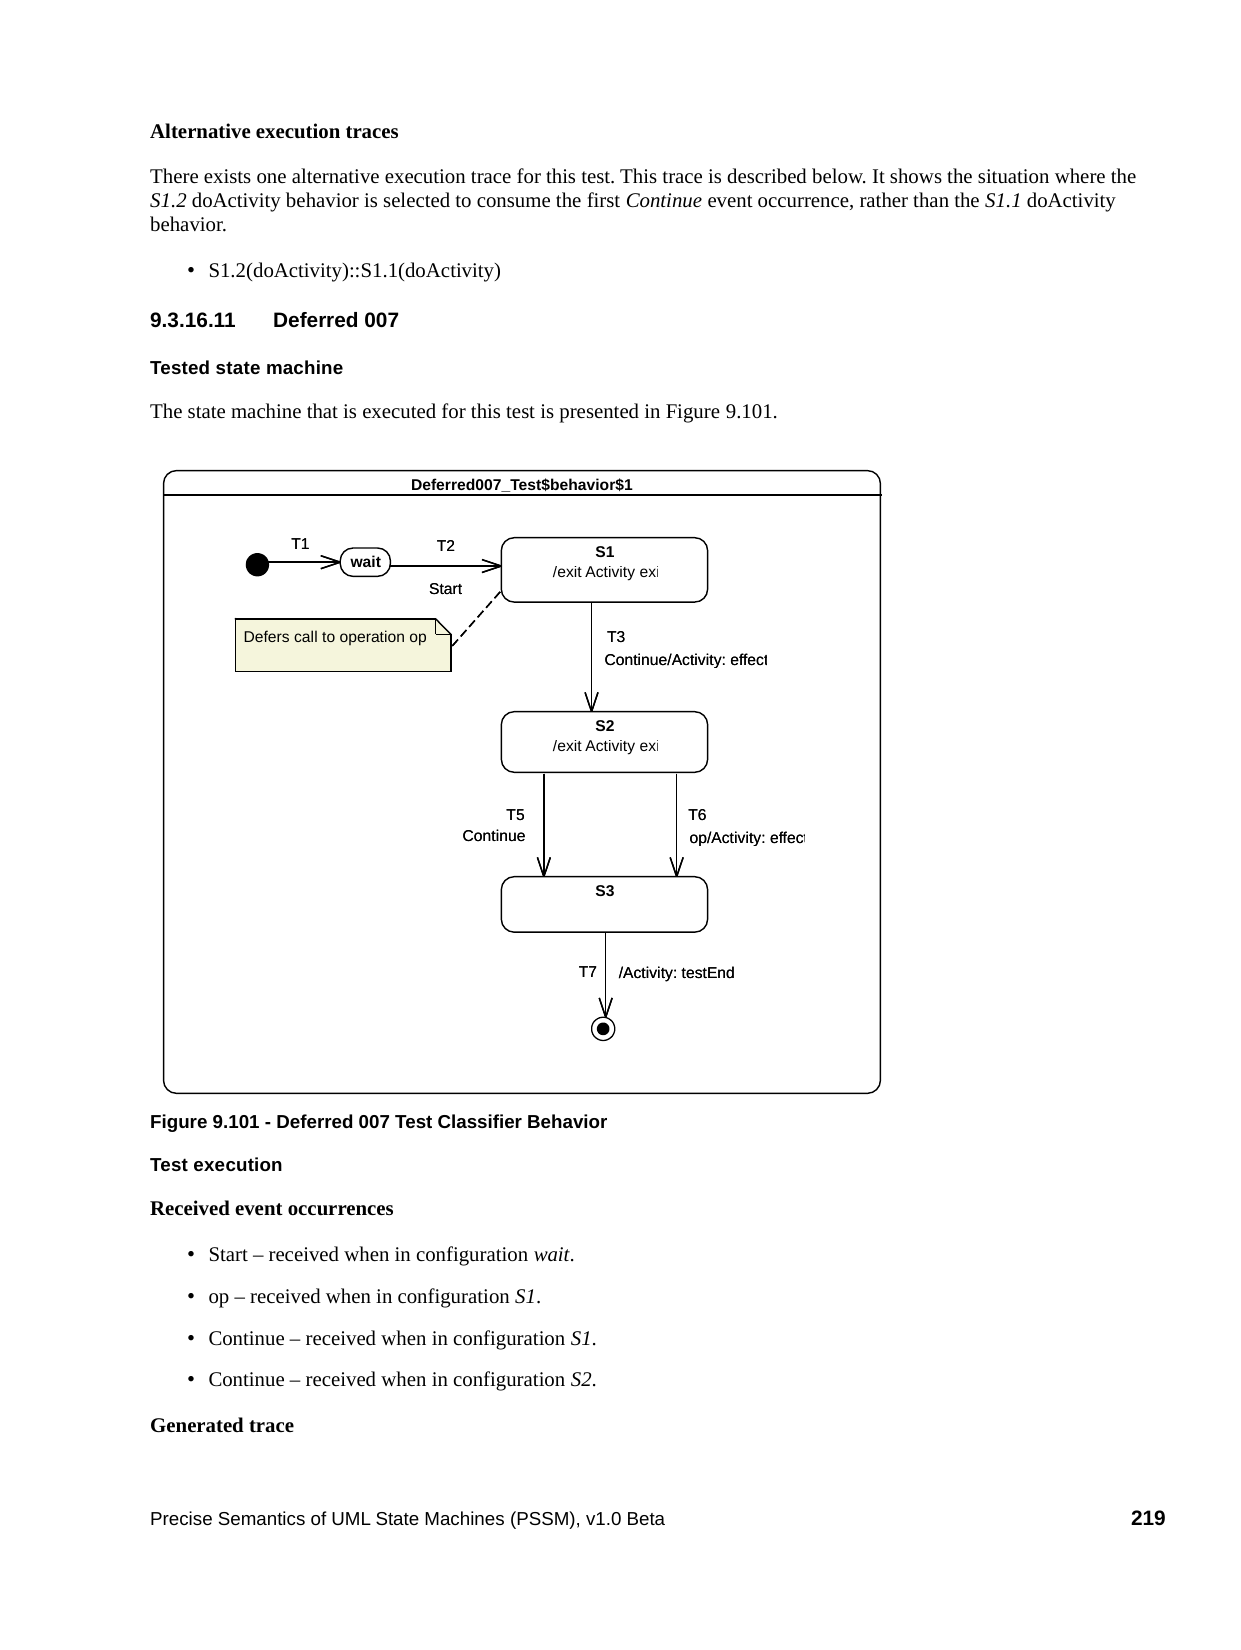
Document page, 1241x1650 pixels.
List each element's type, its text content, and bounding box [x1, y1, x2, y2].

subtitle Test execution [150, 444, 1166, 1175]
list S1.2(doActivity)::S1.1(doActivity) [187, 257, 1166, 282]
list op – received when in configuration S1. [187, 1283, 1166, 1308]
list Continue – received when in configuration S2. [187, 1366, 1166, 1391]
subtitle Tested state machine [150, 357, 1166, 378]
text Alternative execution traces [150, 118, 1166, 143]
list Continue – received when in configuration S1. [187, 1325, 1166, 1350]
list Start – received when in configuration wait. [187, 1241, 1166, 1266]
text Figure 9.101 - Deferred 007 Test Classifier Behavior [150, 457, 895, 1133]
text The state machine that is executed for this test is presented in Figure 9.101. [150, 399, 1166, 423]
text Received event occurrences [150, 1196, 1166, 1220]
text There exists one alternative execution trace for this test. This trace is described below. It shows the situation where the S1.2 doActivity behavior is selected to consume the first Continue event occurrence, rather than the S1.1 doActivity behavior. [150, 164, 1166, 236]
subtitle Deferred 007 [150, 307, 1166, 332]
text Generated trace [150, 1412, 1166, 1437]
